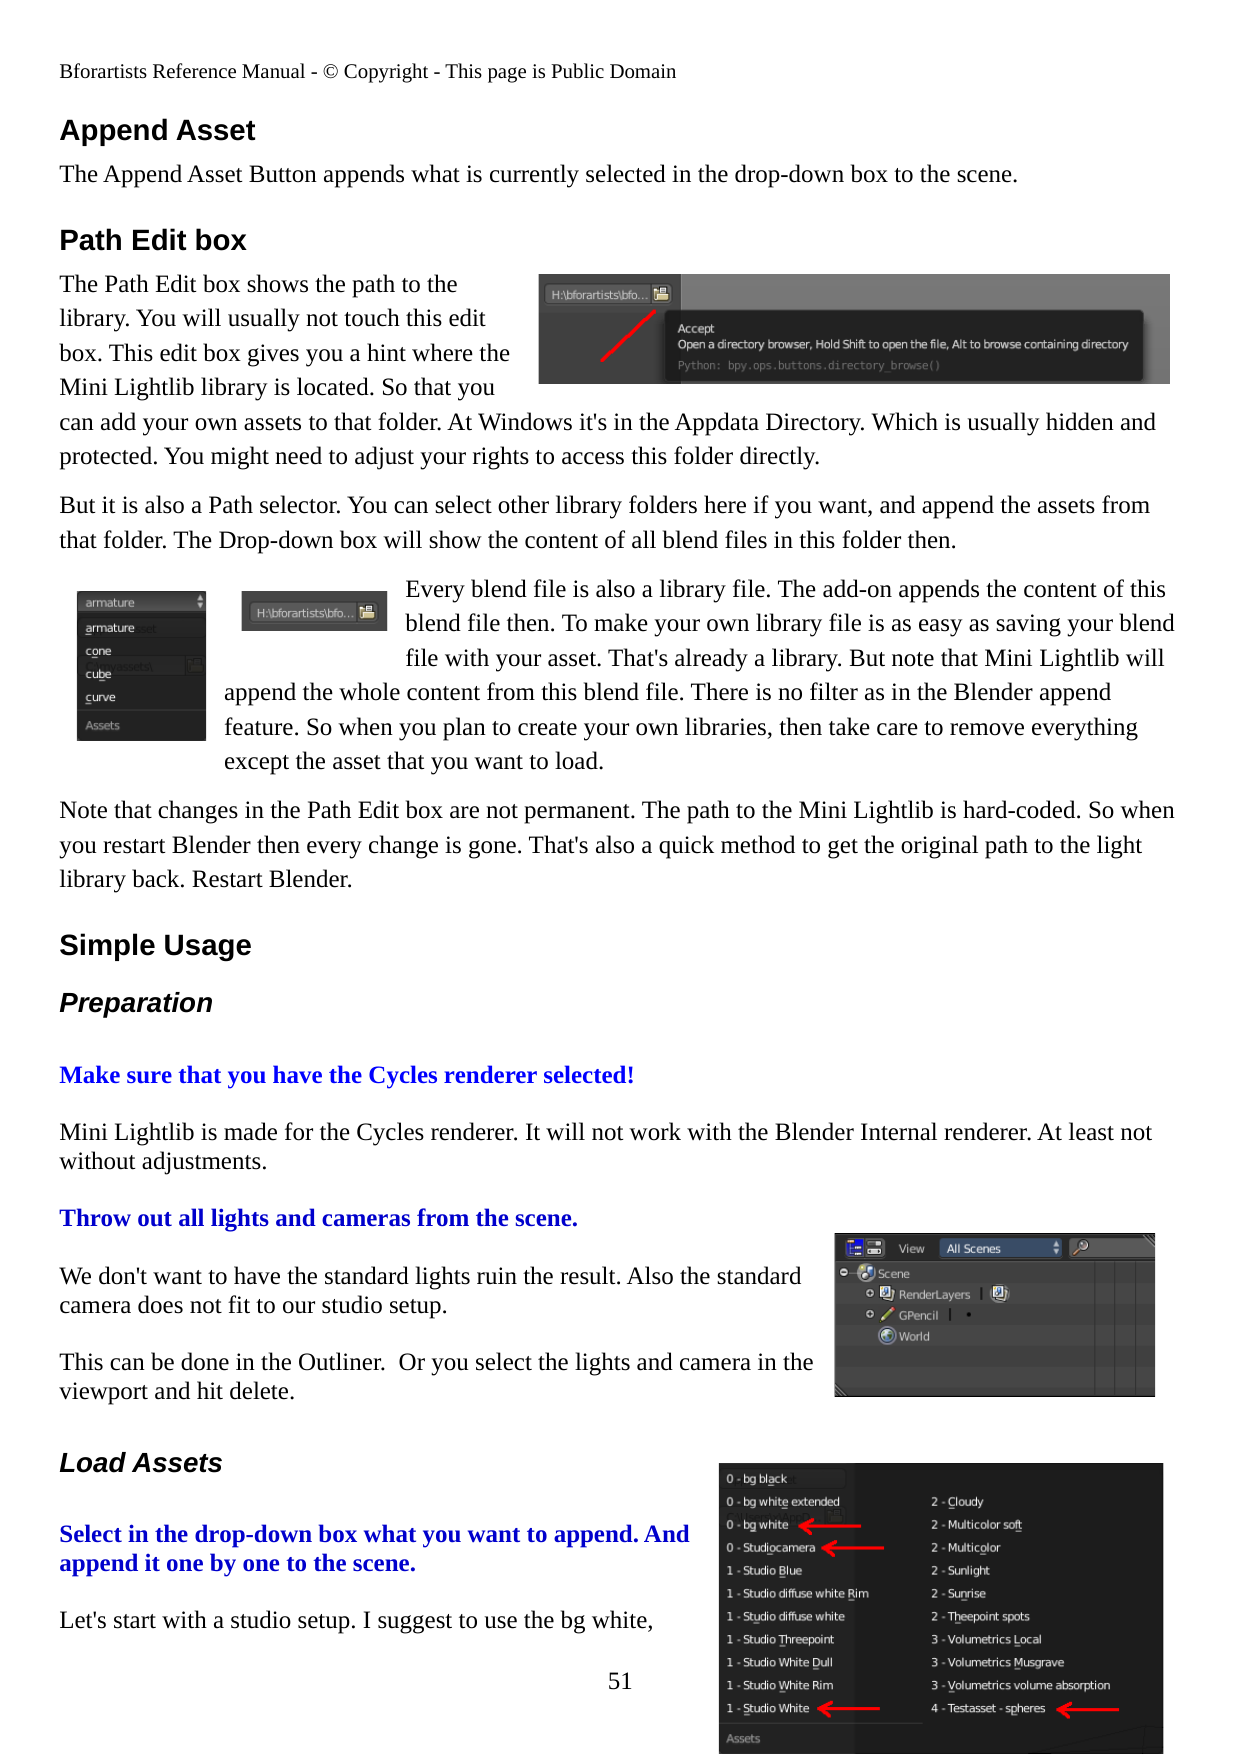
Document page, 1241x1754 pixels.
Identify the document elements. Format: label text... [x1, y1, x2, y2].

subtitle Append Asset [59, 113, 1181, 146]
picture [76, 591, 207, 741]
text Note that changes in the Path Edit box are not permanent. The path to the Mini Lightlib is hard-coded. So when you restart Blender then every change is gone. That's also a quick method to get the original path to the light library back. Restart Blender. [59, 795, 1181, 893]
picture [241, 591, 388, 631]
text But it is also a Path selector. You can select other library folders here if you want, and append the assets from that folder. The Drop-down box will show the content of all blend files in this folder then. [59, 490, 1181, 553]
text Let's start with a studio setup. I suggest to use the bg white, [59, 1605, 718, 1634]
text Every blend file is also a library file. The add-on appends the content of this blend file then. To make your own library file is as easy as saving your blend file with your asset. That's already a library. But note that Mini Lightlib will append the whole content from this blend file. There is no filter as in the Blender append feature. So when you plan to create your own libraries, then take care to remove everything except the asset that you want to load. [59, 574, 1181, 775]
subtitle Simple Usage [59, 928, 1181, 962]
text Make sure that you have the Cycles renderer selected! [59, 1060, 1181, 1088]
picture [834, 1233, 1156, 1397]
text The Path Edit box shows the path to the library. You will usually not touch this edit box. This edit box gives you a hint where the Mini Lightlib library is located. So that you can add your own assets to that folder. At Windows it's in the Appdata Directory. Which is usually hidden and protected. You might need to adjust your rights to access this folder directly. [59, 269, 1181, 470]
text The Append Asset Button appends what is currently selected in the drop-down box to the scene. [59, 159, 1181, 188]
text Throw out all lights and cameras from the scene. [59, 1203, 1181, 1232]
text This can be done in the Outliner. Or you select the lights and camera in the viewport and hit delete. [59, 1347, 1181, 1405]
picture [538, 274, 1170, 384]
picture [718, 1463, 1164, 1754]
text Mini Lightlib is made for the Cycles renderer. It will not work with the Blender Internal renderer. At least not without adjustments. [59, 1117, 1181, 1175]
text We don't want to have the standard lights ruin the result. Also the standard camera does not fit to our studio setup. [59, 1261, 834, 1318]
subtitle Path Edit box [59, 222, 1181, 256]
subtitle Load Assets [59, 1446, 1181, 1478]
text Select in the drop-down box what you want to append. And append it one by one to the scene. [59, 1519, 718, 1577]
subtitle Preparation [59, 987, 1181, 1018]
